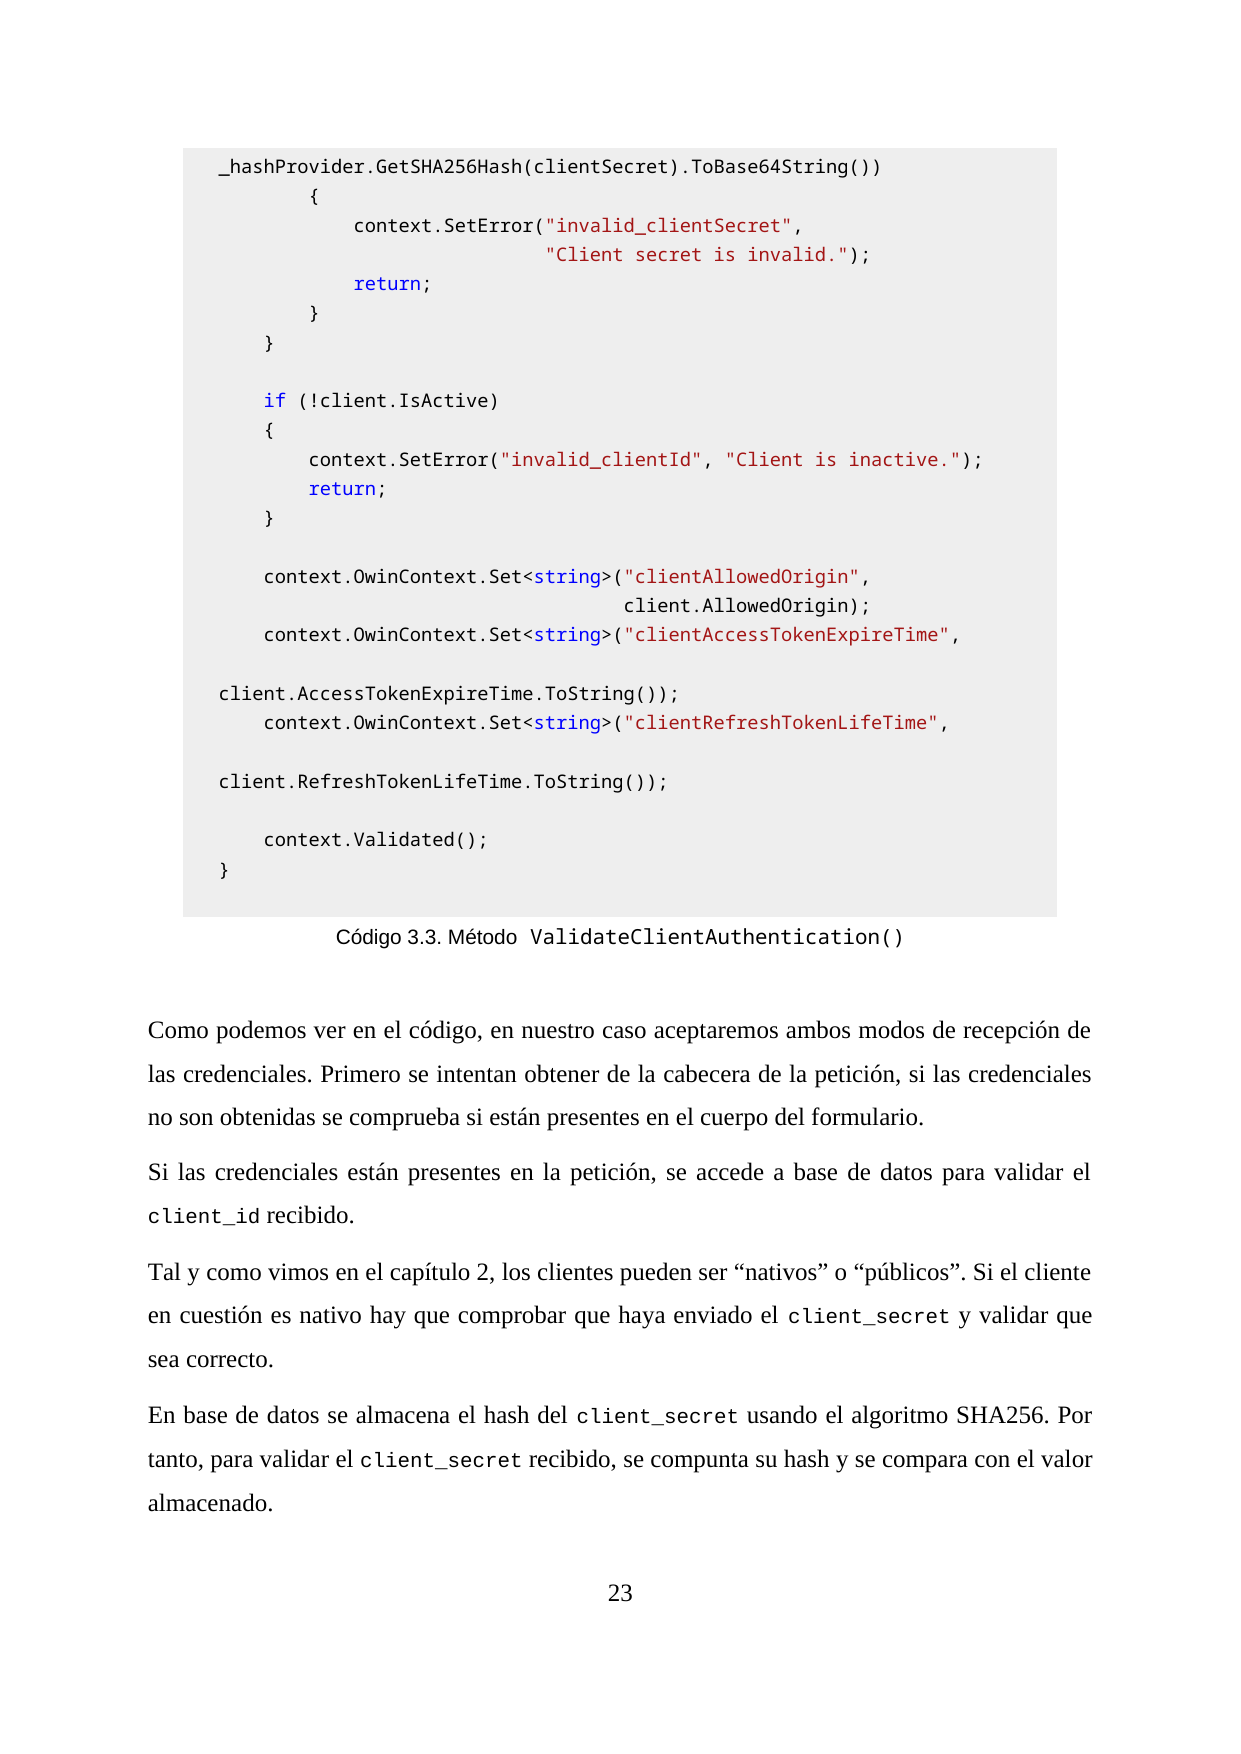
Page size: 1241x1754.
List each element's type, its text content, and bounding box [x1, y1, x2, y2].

text En base de datos se almacena el hash del client_secret usando el algoritmo SHA256. Por tanto, para validar el client_secret recibido, se compunta su hash y se compara con el valor almacenado. [148, 1400, 1093, 1516]
text Si las credenciales están presentes en la petición, se accede a base de datos para validar el client_id recibido. [148, 1157, 1093, 1230]
table_header _hashProvider.GetSHA256Hash(clientSecret).ToBase64String()) { context.SetError("invalid_clientSecret", "Client secret is invalid."); return; } } if (!client.IsActive) { context.SetError("invalid_clientId", "Client is inactive."); return; } context.OwinContext.Set<string>("clientAllowedOrigin", client.AllowedOrigin); context.OwinContext.Set<string>("clientAccessTokenExpireTime", client.AccessTokenExpireTime.ToString()); context.OwinContext.Set<string>("clientRefreshTokenLifeTime", client.RefreshTokenLifeTime.ToString()); context.Validated(); } [183, 148, 1057, 917]
table_cell Código 3.3. Método ValidateClientAuthentication() [183, 917, 1057, 956]
text Como podemos ver en el código, en nuestro caso aceptaremos ambos modos de recepción de las credenciales. Primero se intentan obtener de la cabecera de la petición, si las credenciales no son obtenidas se comprueba si están presentes en el cuerpo del formulario. [148, 1016, 1093, 1131]
text Tal y como vimos en el capítulo 2, los clientes pueden ser “nativos” o “públicos”. Si el cliente en cuestión es nativo hay que comprobar que haya enviado el client_secret y validar que sea correcto. [148, 1257, 1093, 1373]
